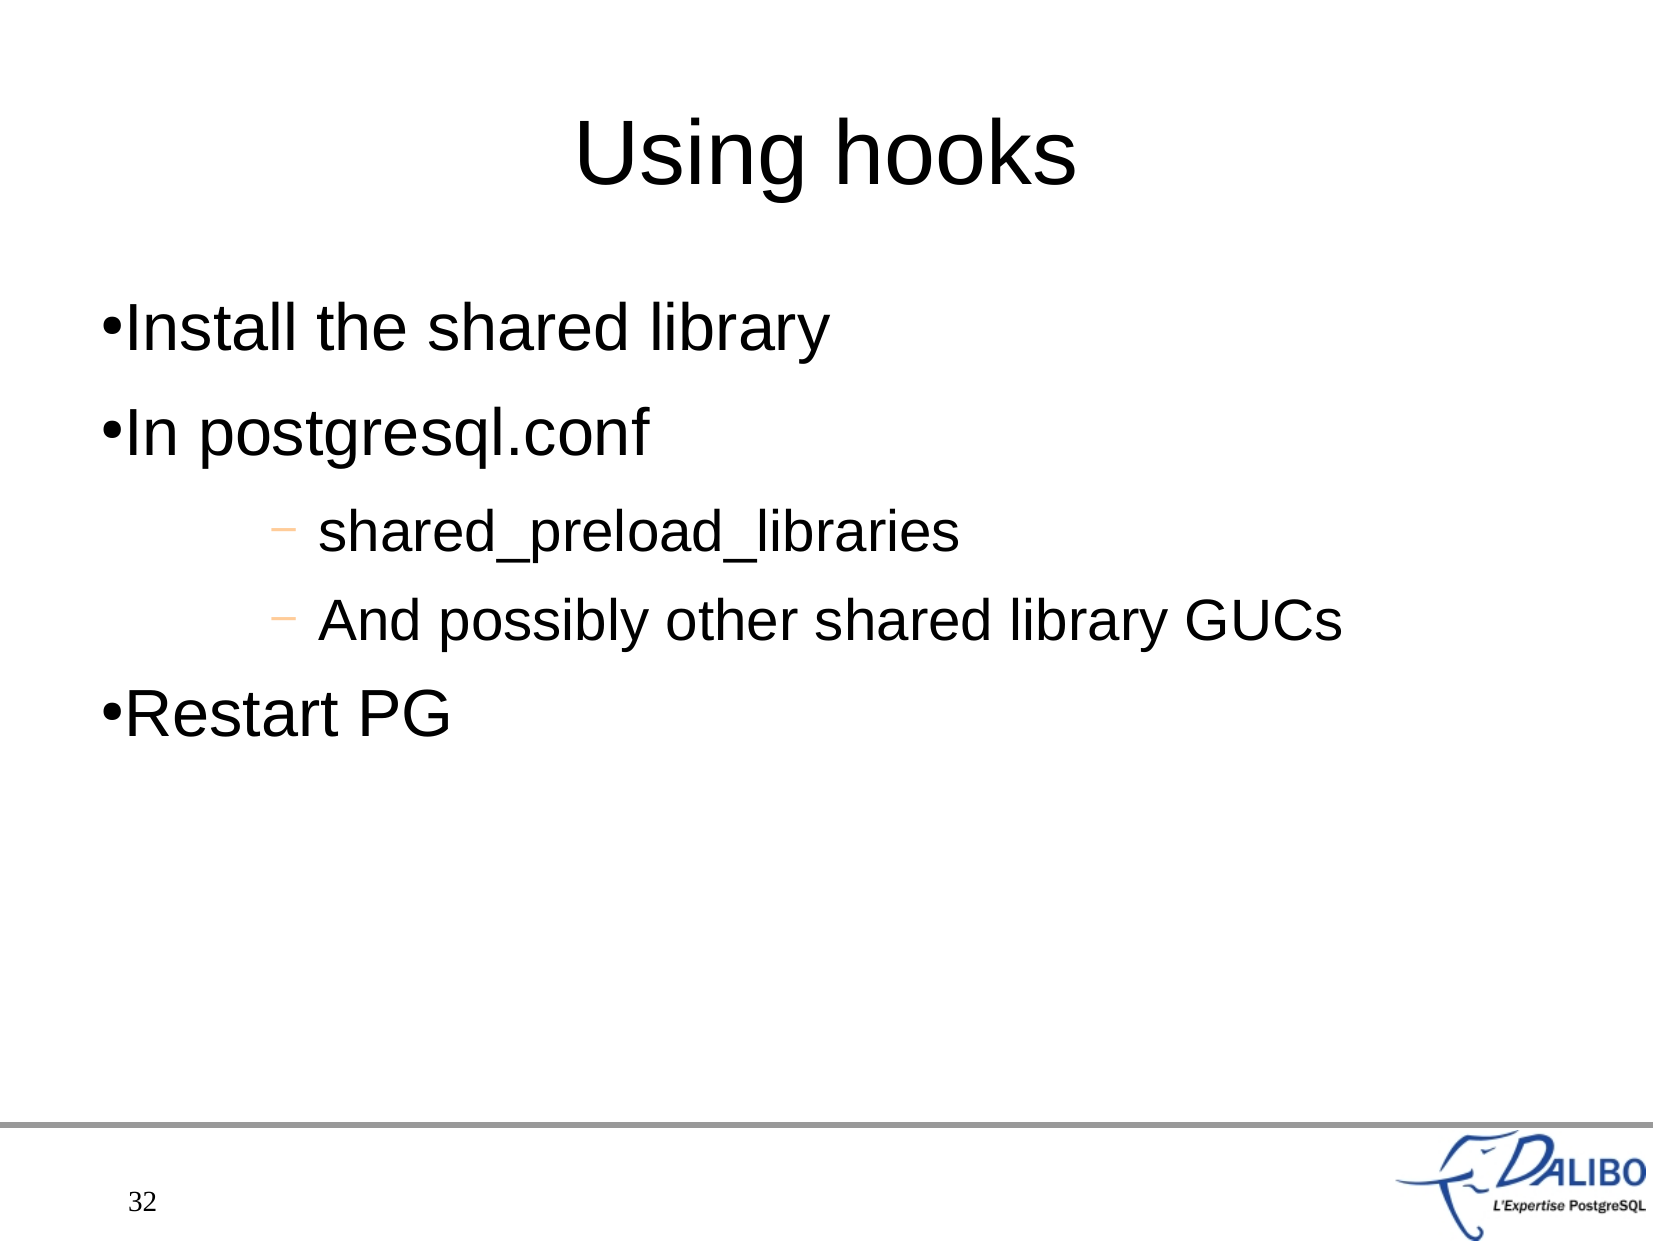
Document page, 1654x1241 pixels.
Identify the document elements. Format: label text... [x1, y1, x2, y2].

title Using hooks [82, 49, 1571, 257]
picture [1395, 1130, 1646, 1241]
list Install the shared library In postgresql.conf shared_preload_libraries And possibly other shared library GUCs Restart PG [82, 290, 1571, 1109]
